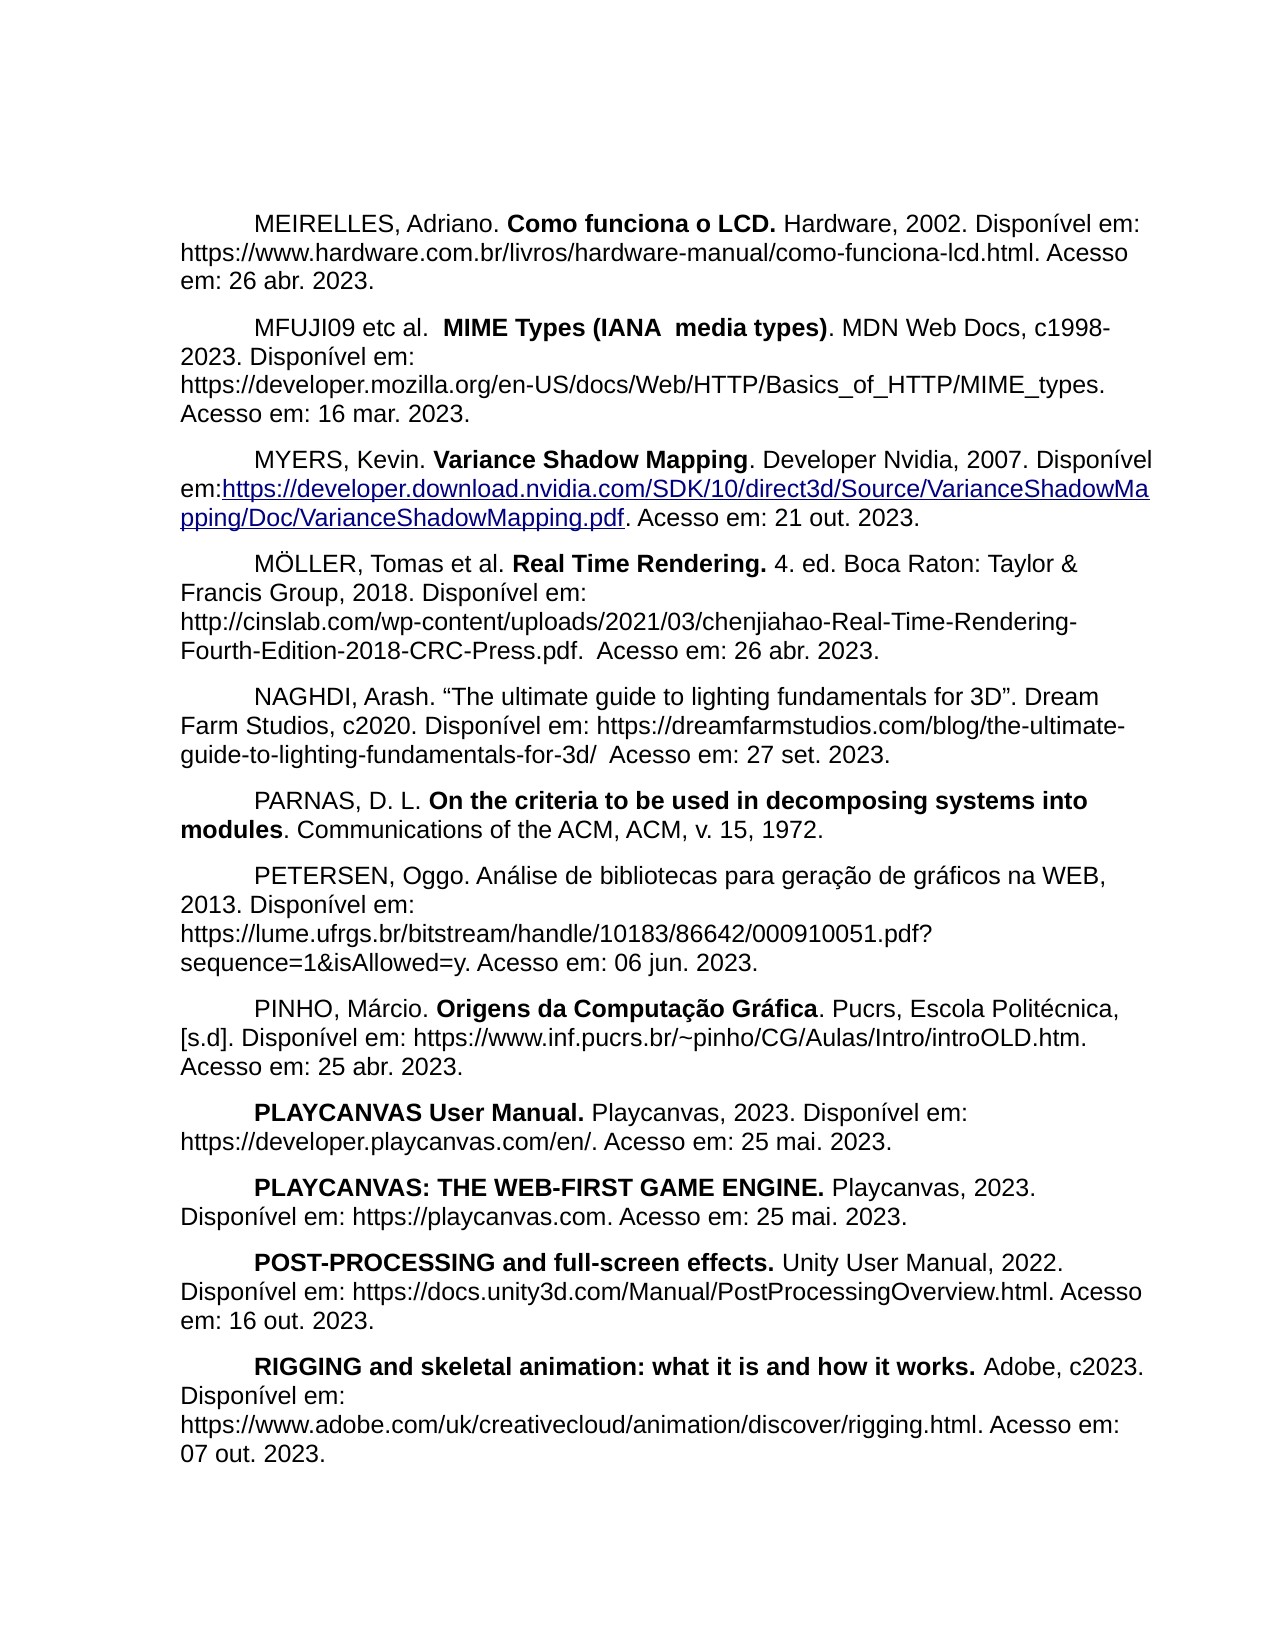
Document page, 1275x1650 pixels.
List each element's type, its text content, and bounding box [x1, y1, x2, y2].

text PINHO, Márcio. Origens da Computação Gráfica. Pucrs, Escola Politécnica, [s.d]. Disponível em: https://www.inf.pucrs.br/~pinho/CG/Aulas/Intro/introOLD.htm. Acesso em: 25 abr. 2023. [180, 994, 1154, 1080]
text MEIRELLES, Adriano. Como funciona o LCD. Hardware, 2002. Disponível em: https://www.hardware.com.br/livros/hardware-manual/como-funciona-lcd.html. Acesso em: 26 abr. 2023. [180, 209, 1154, 295]
text PLAYCANVAS User Manual. Playcanvas, 2023. Disponível em: https://developer.playcanvas.com/en/. Acesso em: 25 mai. 2023. [180, 1098, 1154, 1156]
text PARNAS, D. L. On the criteria to be used in decomposing systems into modules. Communications of the ACM, ACM, v. 15, 1972. [180, 786, 1154, 844]
text POST-PROCESSING and full-screen effects. Unity User Manual, 2022. Disponível em: https://docs.unity3d.com/Manual/PostProcessingOverview.html. Acesso em: 16 out. 2023. [180, 1248, 1154, 1335]
text MYERS, Kevin. Variance Shadow Mapping. Developer Nvidia, 2007. Disponível em:https://developer.download.nvidia.com/SDK/10/direct3d/Source/VarianceShadowMapping/Doc/VarianceShadowMapping.pdf. Acesso em: 21 out. 2023. [180, 446, 1154, 532]
text RIGGING and skeletal animation: what it is and how it works. Adobe, c2023. Disponível em: https://www.adobe.com/uk/creativecloud/animation/discover/rigging.html. Acesso em: 07 out. 2023. [180, 1352, 1154, 1467]
text PETERSEN, Oggo. Análise de bibliotecas para geração de gráficos na WEB, 2013. Disponível em: https://lume.ufrgs.br/bitstream/handle/10183/86642/000910051.pdf?sequence=1&isAllowed=y. Acesso em: 06 jun. 2023. [180, 861, 1154, 976]
text NAGHDI, Arash. “The ultimate guide to lighting fundamentals for 3D”. Dream Farm Studios, c2020. Disponível em: https://dreamfarmstudios.com/blog/the-ultimate-guide-to-lighting-fundamentals-for-3d/ Acesso em: 27 set. 2023. [180, 682, 1154, 768]
text PLAYCANVAS: THE WEB-FIRST GAME ENGINE. Playcanvas, 2023. Disponível em: https://playcanvas.com. Acesso em: 25 mai. 2023. [180, 1173, 1154, 1231]
text MFUJI09 etc al. MIME Types (IANA media types). MDN Web Docs, c1998-2023. Disponível em: https://developer.mozilla.org/en-US/docs/Web/HTTP/Basics_of_HTTP/MIME_types. Acesso em: 16 mar. 2023. [180, 313, 1154, 428]
text MÖLLER, Tomas et al. Real Time Rendering. 4. ed. Boca Raton: Taylor & Francis Group, 2018. Disponível em: http://cinslab.com/wp-content/uploads/2021/03/chenjiahao-Real-Time-Rendering-Fourth-Edition-2018-CRC-Press.pdf. Acesso em: 26 abr. 2023. [180, 549, 1154, 664]
